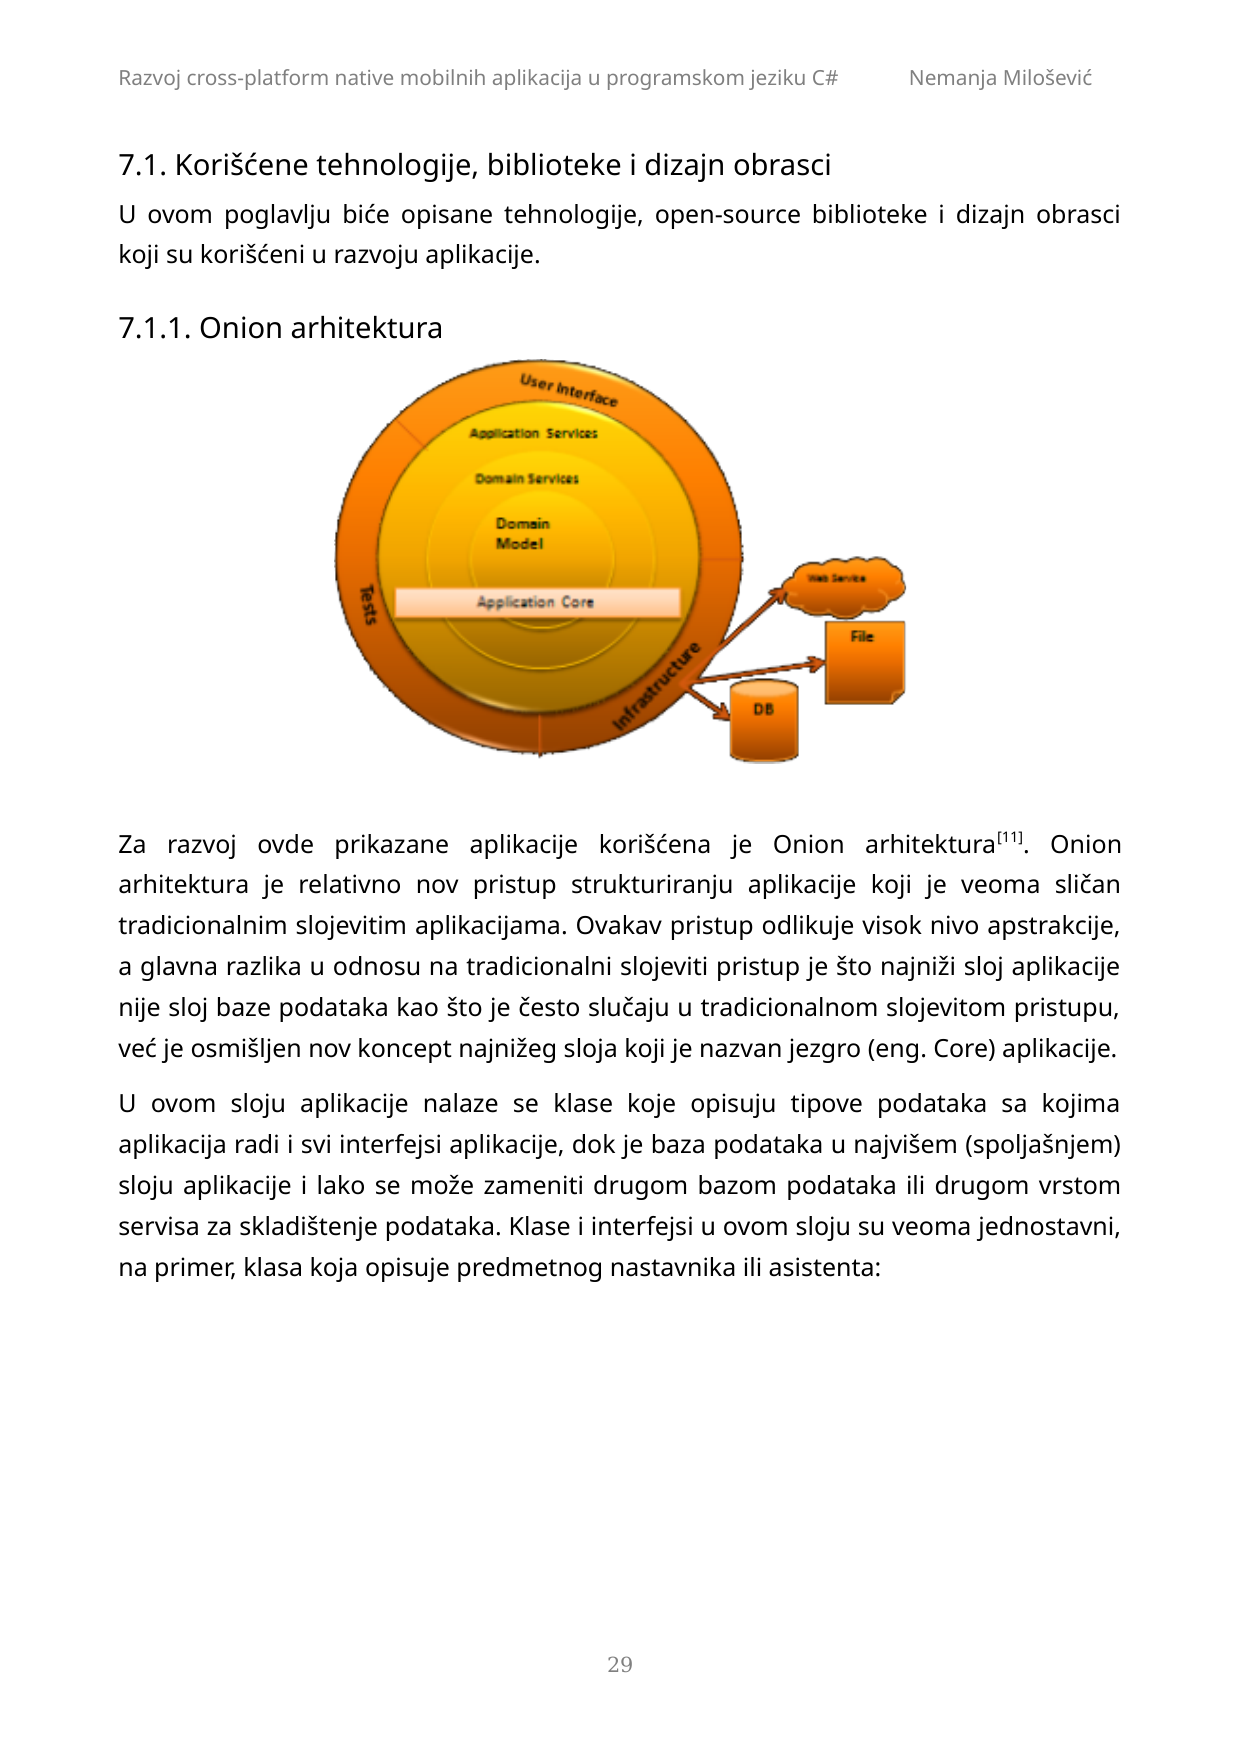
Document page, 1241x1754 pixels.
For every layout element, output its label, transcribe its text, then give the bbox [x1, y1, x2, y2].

subtitle 7.1. Korišćene tehnologije, biblioteke i dizajn obrasci [118, 144, 1122, 184]
text U ovom sloju aplikacije nalaze se klase koje opisuju tipove podataka sa kojima aplikacija radi i svi interfejsi aplikacije, dok je baza podataka u najvišem (spoljašnjem) sloju aplikacije i lako se može zameniti drugom bazom podataka ili drugom vrstom servisa za skladištenje podataka. Klase i interfejsi u ovom sloju su veoma jednostavni, na primer, klasa koja opisuje predmetnog nastavnika ili asistenta: [118, 1086, 1122, 1283]
picture [334, 359, 907, 764]
text U ovom poglavlju biće opisane tehnologije, open-source biblioteke i dizajn obrasci koji su korišćeni u razvoju aplikacije. [118, 196, 1122, 271]
subtitle 7.1.1. Onion arhitektura [118, 307, 1122, 347]
text Za razvoj ovde prikazane aplikacije korišćena je Onion arhitektura[11]. Onion arhitektura je relativno nov pristup strukturiranju aplikacije koji je veoma sličan tradicionalnim slojevitim aplikacijama. Ovakav pristup odlikuje visok nivo apstrakcije, a glavna razlika u odnosu na tradicionalni slojeviti pristup je što najniži sloj aplikacije nije sloj baze podataka kao što je često slučaju u tradicionalnom slojevitom pristupu, već je osmišljen nov koncept najnižeg sloja koji je nazvan jezgro (eng. Core) aplikacije. [118, 826, 1122, 1064]
